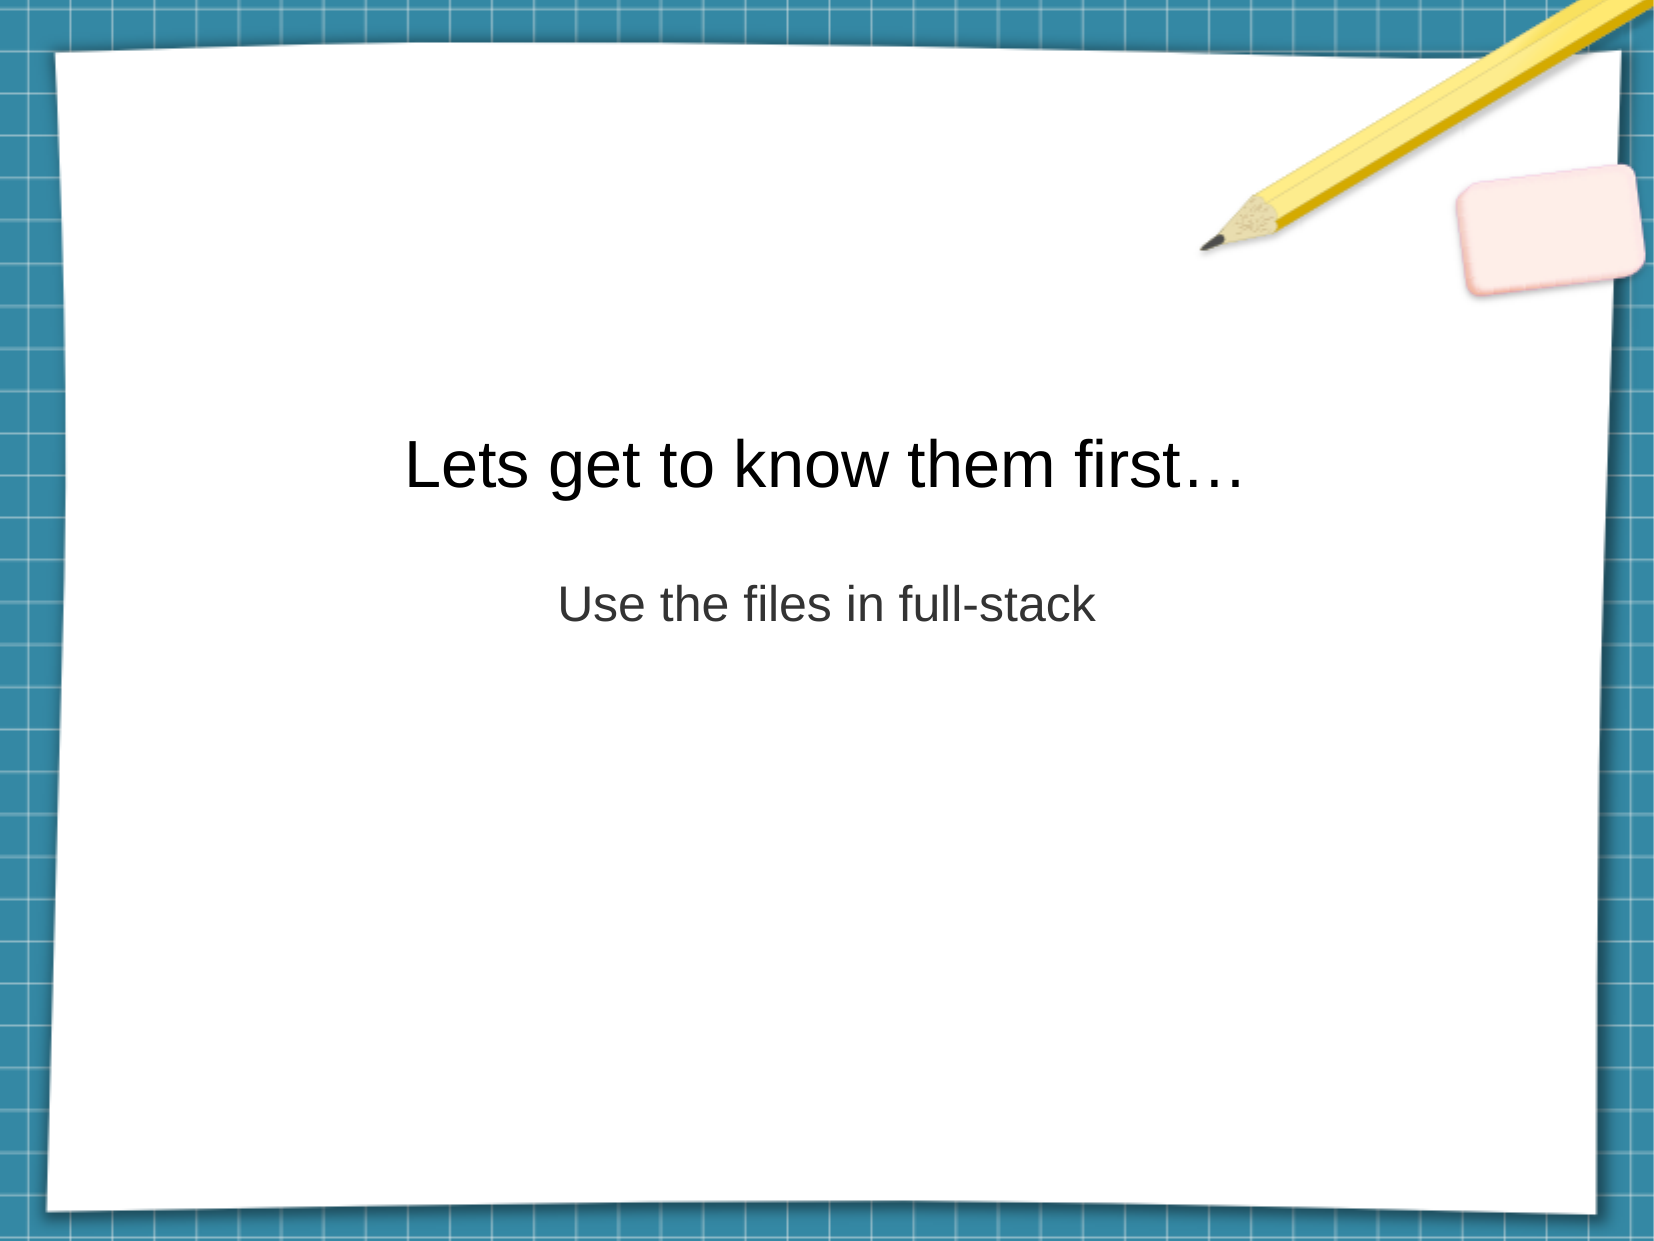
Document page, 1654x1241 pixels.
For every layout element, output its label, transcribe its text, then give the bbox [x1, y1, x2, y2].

subtitle Lets get to know them first… Use the files in full-stack [82, 49, 1571, 1010]
picture [0, 0, 1654, 1241]
